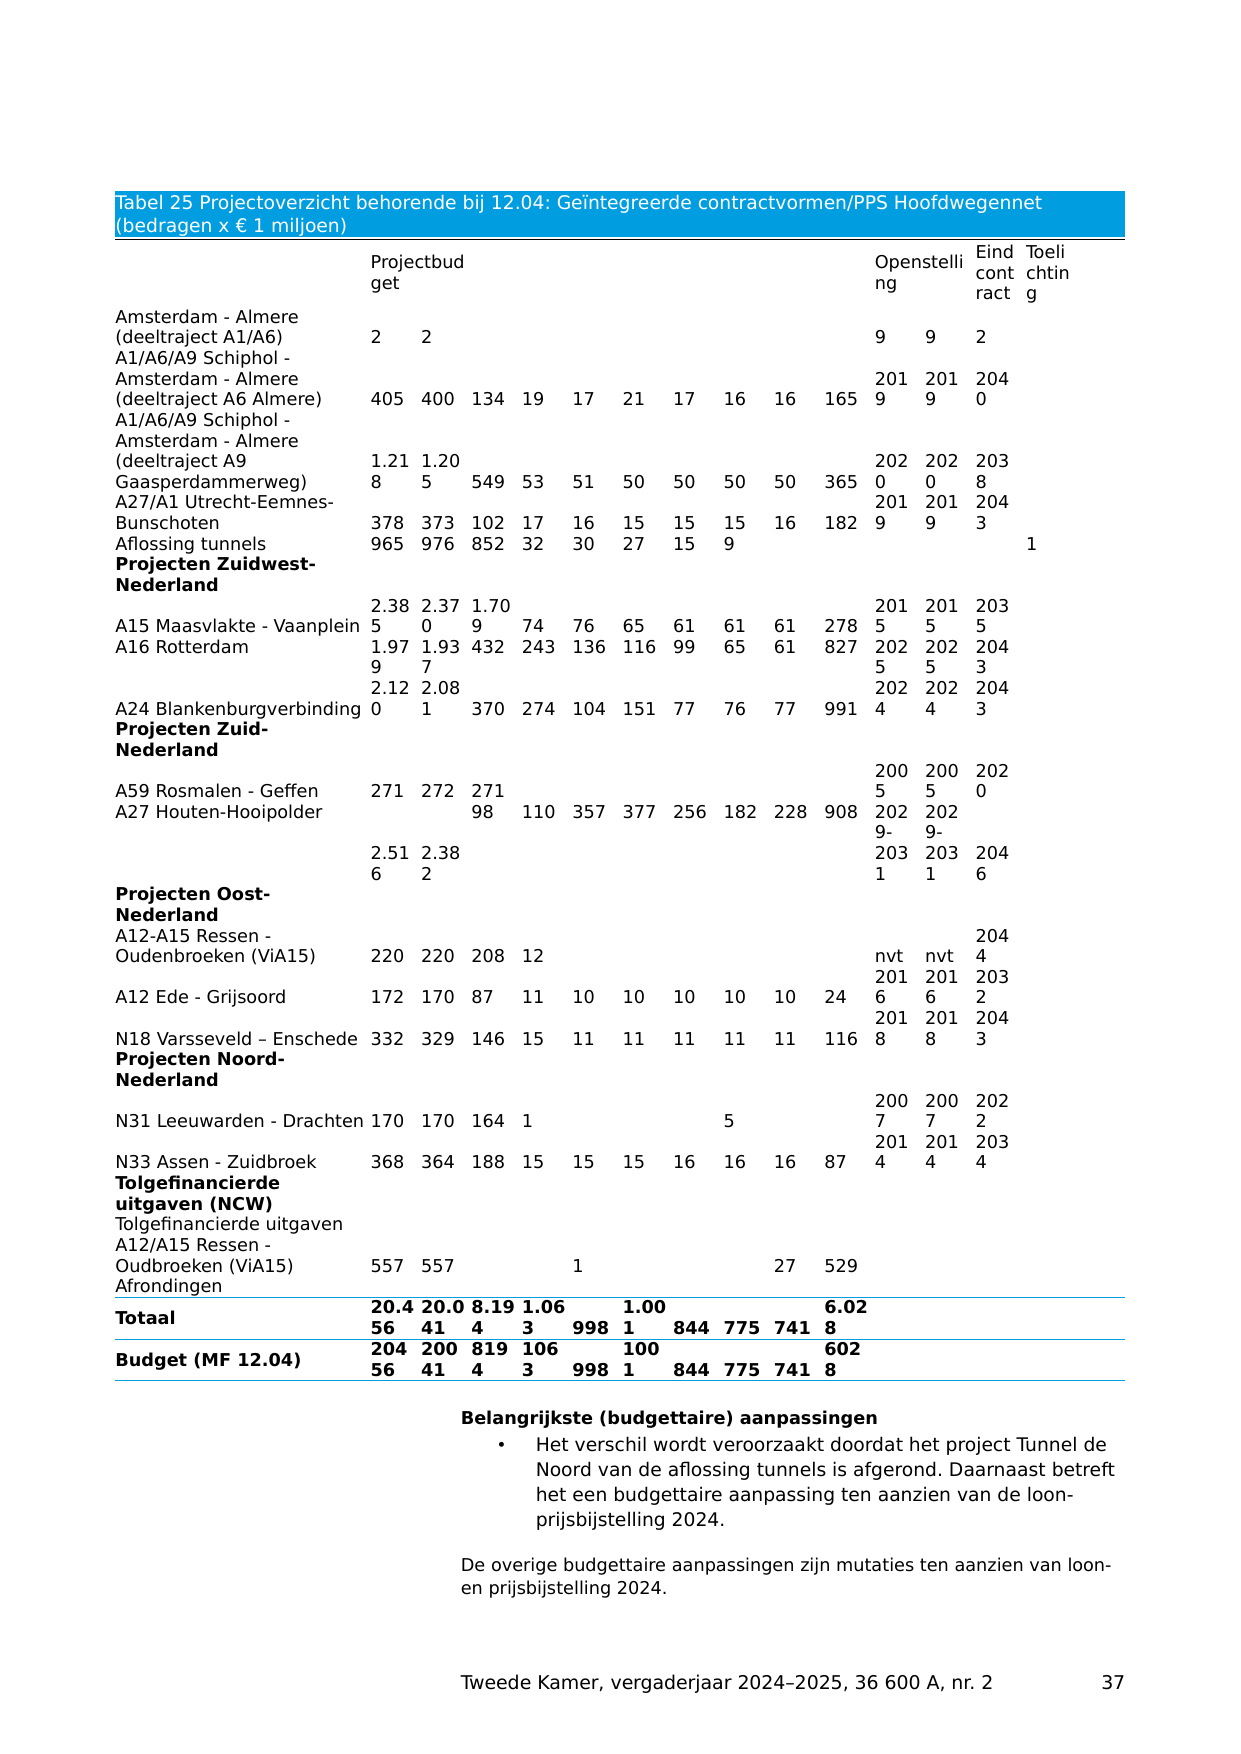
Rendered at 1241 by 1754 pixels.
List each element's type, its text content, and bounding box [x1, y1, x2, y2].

table_cell 6028 [821, 1340, 872, 1380]
table_cell [1023, 596, 1073, 637]
table_cell [670, 1214, 720, 1276]
table_cell 116 [821, 1008, 872, 1049]
table_cell [1073, 678, 1125, 719]
table_cell 6.028 [821, 1298, 872, 1339]
table_cell [872, 1173, 922, 1214]
table_cell A12 Ede - Grijsoord [115, 967, 367, 1008]
table_cell [1023, 719, 1073, 761]
table_cell [872, 719, 922, 761]
table_cell [1073, 1276, 1125, 1297]
table_cell [368, 1049, 418, 1091]
table_cell 16 [720, 1132, 771, 1173]
table_cell 10 [670, 967, 720, 1008]
table_cell 2019 [922, 493, 972, 534]
table_cell 61 [720, 596, 771, 637]
table_cell [670, 1173, 720, 1214]
table_cell Eind contract [973, 240, 1023, 307]
table_cell 11 [720, 1008, 771, 1049]
table_cell [569, 761, 619, 802]
table_cell 1.063 [519, 1298, 569, 1339]
table_cell 15 [519, 1132, 569, 1173]
table_cell 2019 [872, 493, 922, 534]
table_cell 1 [1023, 534, 1073, 554]
table_cell 2015 [872, 596, 922, 637]
table_cell 2.385 [368, 596, 418, 637]
table_cell [1073, 596, 1125, 637]
table_cell 98 [468, 802, 519, 884]
table_cell [821, 1049, 872, 1091]
table_cell [620, 240, 670, 307]
table_cell [1023, 1214, 1073, 1276]
table_cell [720, 307, 771, 348]
table_cell [821, 1276, 872, 1297]
table_cell 27 [620, 534, 670, 554]
table_cell 15 [720, 493, 771, 534]
table_cell 2043 [973, 493, 1023, 534]
table_cell A1/A6/A9 Schiphol - Amsterdam - Almere (deeltraject A6 Almere) [115, 348, 367, 410]
table_cell [418, 1276, 468, 1297]
table_cell 998 [569, 1298, 619, 1339]
table_cell 110 [519, 802, 569, 884]
table_cell 61 [771, 637, 821, 678]
table_cell 24 [821, 967, 872, 1008]
table_cell Aflossing tunnels [115, 534, 367, 554]
table_cell 15 [670, 534, 720, 554]
table_cell 76 [720, 678, 771, 719]
table_cell 220 [368, 926, 418, 967]
table_cell [1023, 1049, 1073, 1091]
table_cell 2020 [973, 761, 1023, 802]
table_cell 10 [771, 967, 821, 1008]
table_cell 30 [569, 534, 619, 554]
table_cell [1073, 554, 1125, 596]
table_cell 182 [720, 802, 771, 884]
table_cell 1 [569, 1214, 619, 1276]
table_cell 2016 [872, 967, 922, 1008]
table_cell 844 [670, 1298, 720, 1339]
table_cell [468, 884, 519, 926]
table_cell [620, 1276, 670, 1297]
table_cell [720, 1049, 771, 1091]
table_cell 2016 [922, 967, 972, 1008]
table_cell [771, 884, 821, 926]
table_cell [872, 1298, 922, 1339]
table_cell nvt [872, 926, 922, 967]
list Het verschil wordt veroorzaakt doordat het project Tunnel de Noord van de aflossing tunnels is afgerond. Daarnaast betreft het een budgettaire aanpassing ten aanzien van de loon- prijsbijstelling 2024. [498, 1431, 1125, 1531]
table_cell 170 [418, 1091, 468, 1132]
table_cell 21 [620, 348, 670, 410]
table_cell 2005 [922, 761, 972, 802]
table_cell [569, 1173, 619, 1214]
table_cell [115, 240, 367, 307]
table_cell 76 [569, 596, 619, 637]
table_cell 364 [418, 1132, 468, 1173]
table_cell 2020 [922, 410, 972, 492]
table_cell 32 [519, 534, 569, 554]
table_cell [922, 719, 972, 761]
table_cell Openstelling [872, 240, 972, 307]
table_cell 16 [720, 348, 771, 410]
table_cell 51 [569, 410, 619, 492]
table_cell [620, 307, 670, 348]
table_cell 15 [670, 493, 720, 534]
table_cell [1023, 410, 1073, 492]
table_cell [821, 719, 872, 761]
table_cell A27 Houten-Hooipolder [115, 802, 367, 884]
table_cell [872, 554, 922, 596]
table_cell 87 [821, 1132, 872, 1173]
table_cell [1023, 493, 1073, 534]
table_cell [922, 1173, 972, 1214]
table_cell 852 [468, 534, 519, 554]
table_cell [1023, 637, 1073, 678]
table_cell [1023, 884, 1073, 926]
table_cell [1023, 926, 1073, 967]
table_cell [1023, 1132, 1073, 1173]
table_cell A16 Rotterdam [115, 637, 367, 678]
table_cell 2044 [973, 926, 1023, 967]
table_cell 2019 [922, 348, 972, 410]
table_cell [922, 1298, 972, 1339]
table_cell [1073, 240, 1125, 307]
table_cell 19 [519, 348, 569, 410]
table_cell [720, 926, 771, 967]
table_cell [620, 1091, 670, 1132]
table_cell [519, 1214, 569, 1276]
table_cell [1073, 1132, 1125, 1173]
table_cell [418, 554, 468, 596]
table_cell [922, 884, 972, 926]
table_cell [519, 240, 569, 307]
table_cell 134 [468, 348, 519, 410]
table_cell [368, 554, 418, 596]
table_cell [569, 719, 619, 761]
table_cell 2029-2031 [872, 802, 922, 884]
table_cell 188 [468, 1132, 519, 1173]
table_cell Toelichting [1023, 240, 1073, 307]
table_cell [1023, 1091, 1073, 1132]
table_cell 11 [771, 1008, 821, 1049]
table_cell [771, 1049, 821, 1091]
table_cell [368, 1173, 418, 1214]
table_cell 2005 [872, 761, 922, 802]
table_cell [1073, 926, 1125, 967]
table_cell A59 Rosmalen - Geffen [115, 761, 367, 802]
table_cell 164 [468, 1091, 519, 1132]
table_cell [519, 761, 569, 802]
table_cell [821, 926, 872, 967]
table_cell Projecten Zuid-Nederland [115, 719, 367, 761]
table_cell 170 [368, 1091, 418, 1132]
table_cell [468, 1049, 519, 1091]
table_cell [620, 1049, 670, 1091]
table_cell 2024 [922, 678, 972, 719]
table_cell [821, 240, 872, 307]
table_cell [1023, 1298, 1073, 1339]
table_cell 102 [468, 493, 519, 534]
table_cell Afrondingen [115, 1276, 367, 1297]
table_cell Projecten Zuidwest-Nederland [115, 554, 367, 596]
table_cell 74 [519, 596, 569, 637]
table_cell 11 [620, 1008, 670, 1049]
table_cell [922, 1049, 972, 1091]
table_cell [973, 1340, 1023, 1380]
table_cell [720, 1173, 771, 1214]
text De overige budgettaire aanpassingen zijn mutaties ten aanzien van loon- en prijsbijstelling 2024. [461, 1553, 1125, 1599]
table_cell [973, 1173, 1023, 1214]
table_cell [519, 307, 569, 348]
table_cell [569, 1276, 619, 1297]
table_cell [368, 884, 418, 926]
table_cell 1.937 [418, 637, 468, 678]
table_cell 2032 [973, 967, 1023, 1008]
table_cell Totaal [115, 1298, 367, 1339]
table_cell 2.120 [368, 678, 418, 719]
table_cell 20041 [418, 1340, 468, 1380]
table_cell [620, 719, 670, 761]
table_cell N33 Assen - Zuidbroek [115, 1132, 367, 1173]
table_cell [973, 884, 1023, 926]
table_cell 10 [720, 967, 771, 1008]
table_cell [569, 884, 619, 926]
table_cell [620, 884, 670, 926]
table_cell 170 [418, 967, 468, 1008]
table_cell nvt [922, 926, 972, 967]
table_cell [670, 1276, 720, 1297]
table_cell [468, 307, 519, 348]
table_cell [1073, 1340, 1125, 1380]
table_cell 20456 [368, 1340, 418, 1380]
table_cell [1023, 761, 1073, 802]
table_cell 5 [720, 1091, 771, 1132]
table_cell [872, 1049, 922, 1091]
table_cell 2018 [922, 1008, 972, 1049]
table_cell [720, 884, 771, 926]
table_cell 741 [771, 1340, 821, 1380]
table_cell 65 [620, 596, 670, 637]
table_cell 2025 [922, 637, 972, 678]
table_cell 165 [821, 348, 872, 410]
table_cell 976 [418, 534, 468, 554]
table_cell 146 [468, 1008, 519, 1049]
table_cell [670, 1049, 720, 1091]
table_cell 2 [973, 307, 1023, 348]
table_cell 50 [620, 410, 670, 492]
table_cell Projecten Oost-Nederland [115, 884, 367, 926]
table_cell [771, 1276, 821, 1297]
table_cell [821, 307, 872, 348]
table_cell A27/A1 Utrecht-Eemnes-Bunschoten [115, 493, 367, 534]
table_cell [418, 1173, 468, 1214]
table_cell [821, 1173, 872, 1214]
table_cell 182 [821, 493, 872, 534]
table_cell 405 [368, 348, 418, 410]
table_cell 9 [922, 307, 972, 348]
table_cell [720, 761, 771, 802]
table_cell 2020 [872, 410, 922, 492]
table_cell 2043 [973, 678, 1023, 719]
table_cell Tolgefinancierde uitgaven A12/A15 Ressen - Oudbroeken (ViA15) [115, 1214, 367, 1276]
table_cell 373 [418, 493, 468, 534]
table_cell 50 [720, 410, 771, 492]
table_cell 1.001 [620, 1298, 670, 1339]
table_cell [720, 719, 771, 761]
table_cell 274 [519, 678, 569, 719]
table_cell 370 [468, 678, 519, 719]
table_cell 2034 [973, 1132, 1023, 1173]
table_cell [519, 554, 569, 596]
table_cell 271 [468, 761, 519, 802]
table_cell 61 [771, 596, 821, 637]
table_cell [1023, 1173, 1073, 1214]
table_cell [872, 534, 922, 554]
table_cell [1023, 1008, 1073, 1049]
table_cell 400 [418, 348, 468, 410]
table_cell 2.370 [418, 596, 468, 637]
table_cell [569, 554, 619, 596]
table_cell 77 [670, 678, 720, 719]
table_cell A24 Blankenburgverbinding [115, 678, 367, 719]
table_cell [973, 719, 1023, 761]
table_cell Projecten Noord-Nederland [115, 1049, 367, 1091]
table_cell [973, 1276, 1023, 1297]
table_cell - Amsterdam - Almere (deeltraject A1/A6) [115, 307, 367, 348]
table_cell 11 [569, 1008, 619, 1049]
table_cell [519, 719, 569, 761]
table_cell 17 [519, 493, 569, 534]
table_cell [569, 240, 619, 307]
table_cell 529 [821, 1214, 872, 1276]
table_cell [1073, 884, 1125, 926]
table_cell 2019 [872, 348, 922, 410]
table_cell [821, 761, 872, 802]
table_cell [922, 554, 972, 596]
table_cell [519, 1173, 569, 1214]
table_cell 16 [771, 493, 821, 534]
table_cell 357 [569, 802, 619, 884]
table_cell [519, 1049, 569, 1091]
table_cell [620, 761, 670, 802]
table_cell 991 [821, 678, 872, 719]
table_cell A1/A6/A9 Schiphol - Amsterdam - Almere (deeltraject A9 Gaasperdammerweg) [115, 410, 367, 492]
table_cell 271 [368, 761, 418, 802]
table_cell 220 [418, 926, 468, 967]
table_cell Projectbudget [368, 240, 468, 307]
table_cell 844 [670, 1340, 720, 1380]
table_cell [670, 240, 720, 307]
table_cell N18 Varsseveld – Enschede [115, 1008, 367, 1049]
table_cell [872, 1340, 922, 1380]
table_cell A12-A15 Ressen - Oudenbroeken (ViA15) [115, 926, 367, 967]
table_cell 2038 [973, 410, 1023, 492]
table_cell [368, 719, 418, 761]
table_cell 741 [771, 1298, 821, 1339]
table_cell 2.081 [418, 678, 468, 719]
table_cell 208 [468, 926, 519, 967]
table_cell 1001 [620, 1340, 670, 1380]
table_cell 9 [720, 534, 771, 554]
table_cell [720, 1214, 771, 1276]
table_cell [771, 307, 821, 348]
table_cell [620, 554, 670, 596]
table_cell 16 [771, 348, 821, 410]
table_cell [670, 719, 720, 761]
table_cell [468, 719, 519, 761]
table_cell 99 [670, 637, 720, 678]
table_cell 53 [519, 410, 569, 492]
table_cell [418, 884, 468, 926]
table_cell 365 [821, 410, 872, 492]
table_cell [720, 554, 771, 596]
table_cell 2.382 [418, 802, 468, 884]
table_cell [1023, 678, 1073, 719]
table_cell 87 [468, 967, 519, 1008]
table_cell [771, 534, 821, 554]
table_cell 77 [771, 678, 821, 719]
table_cell [771, 761, 821, 802]
table_cell [771, 1173, 821, 1214]
table_cell [569, 1049, 619, 1091]
table_cell 2035 [973, 596, 1023, 637]
table_cell [973, 1214, 1023, 1276]
table_cell [1073, 534, 1125, 554]
table_cell 50 [771, 410, 821, 492]
table_cell [973, 554, 1023, 596]
table_cell 908 [821, 802, 872, 884]
table_cell 1063 [519, 1340, 569, 1380]
table_cell 15 [620, 493, 670, 534]
table_cell [1073, 1049, 1125, 1091]
table_cell 377 [620, 802, 670, 884]
table_cell 10 [620, 967, 670, 1008]
table_cell [1023, 554, 1073, 596]
table_cell 1.709 [468, 596, 519, 637]
table_cell 104 [569, 678, 619, 719]
table_cell [569, 926, 619, 967]
table_cell 11 [519, 967, 569, 1008]
table_cell 17 [569, 348, 619, 410]
table_cell 998 [569, 1340, 619, 1380]
table_cell [1073, 1091, 1125, 1132]
table_cell 172 [368, 967, 418, 1008]
table_cell 329 [418, 1008, 468, 1049]
table_cell [1023, 1276, 1073, 1297]
table_cell 136 [569, 637, 619, 678]
table_cell [519, 884, 569, 926]
table_cell [720, 240, 771, 307]
table_cell [922, 1340, 972, 1380]
table_cell 2014 [922, 1132, 972, 1173]
table_cell 2022 [973, 1091, 1023, 1132]
table_cell [872, 1214, 922, 1276]
table_cell 272 [418, 761, 468, 802]
table_cell 228 [771, 802, 821, 884]
table_cell 2024 [872, 678, 922, 719]
table_cell [771, 554, 821, 596]
table_cell [973, 1049, 1023, 1091]
table_cell [670, 761, 720, 802]
table_cell 1.218 [368, 410, 418, 492]
table_cell [922, 1276, 972, 1297]
table_cell A15 Maasvlakte - Vaanplein [115, 596, 367, 637]
table_cell [1073, 1173, 1125, 1214]
table_cell 1 [519, 1091, 569, 1132]
table_cell [821, 1091, 872, 1132]
table_cell [771, 926, 821, 967]
table_cell [620, 1214, 670, 1276]
table_cell 2 [368, 307, 418, 348]
table_cell 12 [519, 926, 569, 967]
table_cell 2043 [973, 637, 1023, 678]
table_cell [1023, 802, 1073, 884]
table_cell [1023, 967, 1073, 1008]
table_cell [1073, 967, 1125, 1008]
table_cell [1073, 802, 1125, 884]
table_cell [418, 719, 468, 761]
table_cell [771, 240, 821, 307]
table_cell N31 Leeuwarden - Drachten [115, 1091, 367, 1132]
table_cell 2043 [973, 1008, 1023, 1049]
table_cell [1023, 348, 1073, 410]
table_cell 2 [418, 307, 468, 348]
table_cell 775 [720, 1340, 771, 1380]
table_cell 557 [418, 1214, 468, 1276]
table_cell 8.194 [468, 1298, 519, 1339]
table_cell [1073, 761, 1125, 802]
table_cell 549 [468, 410, 519, 492]
table_cell 2015 [922, 596, 972, 637]
table_cell Tolgefinancierde uitgaven (NCW) [115, 1173, 367, 1214]
table_cell 2025 [872, 637, 922, 678]
table_cell 2007 [872, 1091, 922, 1132]
table_cell [569, 1091, 619, 1132]
table_cell 378 [368, 493, 418, 534]
table_cell 9 [872, 307, 922, 348]
table_cell 332 [368, 1008, 418, 1049]
table_cell [821, 884, 872, 926]
table_cell [1073, 637, 1125, 678]
table_cell 2014 [872, 1132, 922, 1173]
table_cell [468, 1214, 519, 1276]
table_cell [670, 926, 720, 967]
table_cell 27 [771, 1214, 821, 1276]
table_cell [670, 307, 720, 348]
table_cell [821, 554, 872, 596]
table_cell [1023, 307, 1073, 348]
table_cell 256 [670, 802, 720, 884]
table_cell 965 [368, 534, 418, 554]
table_cell 16 [771, 1132, 821, 1173]
table_cell [1073, 348, 1125, 410]
table_cell 2.516 [368, 802, 418, 884]
table_cell 278 [821, 596, 872, 637]
table_cell 65 [720, 637, 771, 678]
table_cell [872, 1276, 922, 1297]
table_cell [670, 884, 720, 926]
table_cell [1073, 1008, 1125, 1049]
table_cell [1073, 410, 1125, 492]
table_cell 1.205 [418, 410, 468, 492]
table_cell 2018 [872, 1008, 922, 1049]
table_cell 11 [670, 1008, 720, 1049]
table_cell 2007 [922, 1091, 972, 1132]
table_cell [1073, 307, 1125, 348]
table_cell [620, 926, 670, 967]
table_cell [821, 534, 872, 554]
table_cell Budget (MF 12.04) [115, 1340, 367, 1380]
table_cell 827 [821, 637, 872, 678]
table_cell 116 [620, 637, 670, 678]
table_cell [368, 1276, 418, 1297]
table_cell 2040 [973, 348, 1023, 410]
table_cell 15 [620, 1132, 670, 1173]
table_cell [670, 554, 720, 596]
table_cell 2046 [973, 802, 1023, 884]
table_cell 20.456 [368, 1298, 418, 1339]
table_cell 243 [519, 637, 569, 678]
table_cell [468, 1173, 519, 1214]
table_cell 2029-2031 [922, 802, 972, 884]
table_cell 151 [620, 678, 670, 719]
table_cell 15 [569, 1132, 619, 1173]
table_cell 557 [368, 1214, 418, 1276]
table_cell 20.041 [418, 1298, 468, 1339]
table_cell [1073, 1298, 1125, 1339]
table_cell 432 [468, 637, 519, 678]
table_cell [468, 1276, 519, 1297]
table_cell [973, 534, 1023, 554]
table_cell 15 [519, 1008, 569, 1049]
table_cell 16 [569, 493, 619, 534]
table_cell 1.979 [368, 637, 418, 678]
table_cell 50 [670, 410, 720, 492]
table_cell [771, 1091, 821, 1132]
table_cell [720, 1276, 771, 1297]
table_cell [922, 534, 972, 554]
table_cell [771, 719, 821, 761]
table_cell [670, 1091, 720, 1132]
table_cell 8194 [468, 1340, 519, 1380]
table_cell 775 [720, 1298, 771, 1339]
table_cell [1023, 1340, 1073, 1380]
table_cell [872, 884, 922, 926]
table_cell [569, 307, 619, 348]
table_cell [973, 1298, 1023, 1339]
text Belangrijkste (budgettaire) aanpassingen [461, 1406, 1125, 1429]
table_cell [468, 554, 519, 596]
table_cell [418, 1049, 468, 1091]
table_cell 10 [569, 967, 619, 1008]
table_cell [620, 1173, 670, 1214]
table_cell 61 [670, 596, 720, 637]
table_cell 368 [368, 1132, 418, 1173]
table_cell [922, 1214, 972, 1276]
table_cell [1073, 493, 1125, 534]
table_cell [1073, 1214, 1125, 1276]
table_cell [519, 1276, 569, 1297]
table_cell [1073, 719, 1125, 761]
table_cell 17 [670, 348, 720, 410]
table_cell 16 [670, 1132, 720, 1173]
table_cell [468, 240, 519, 307]
